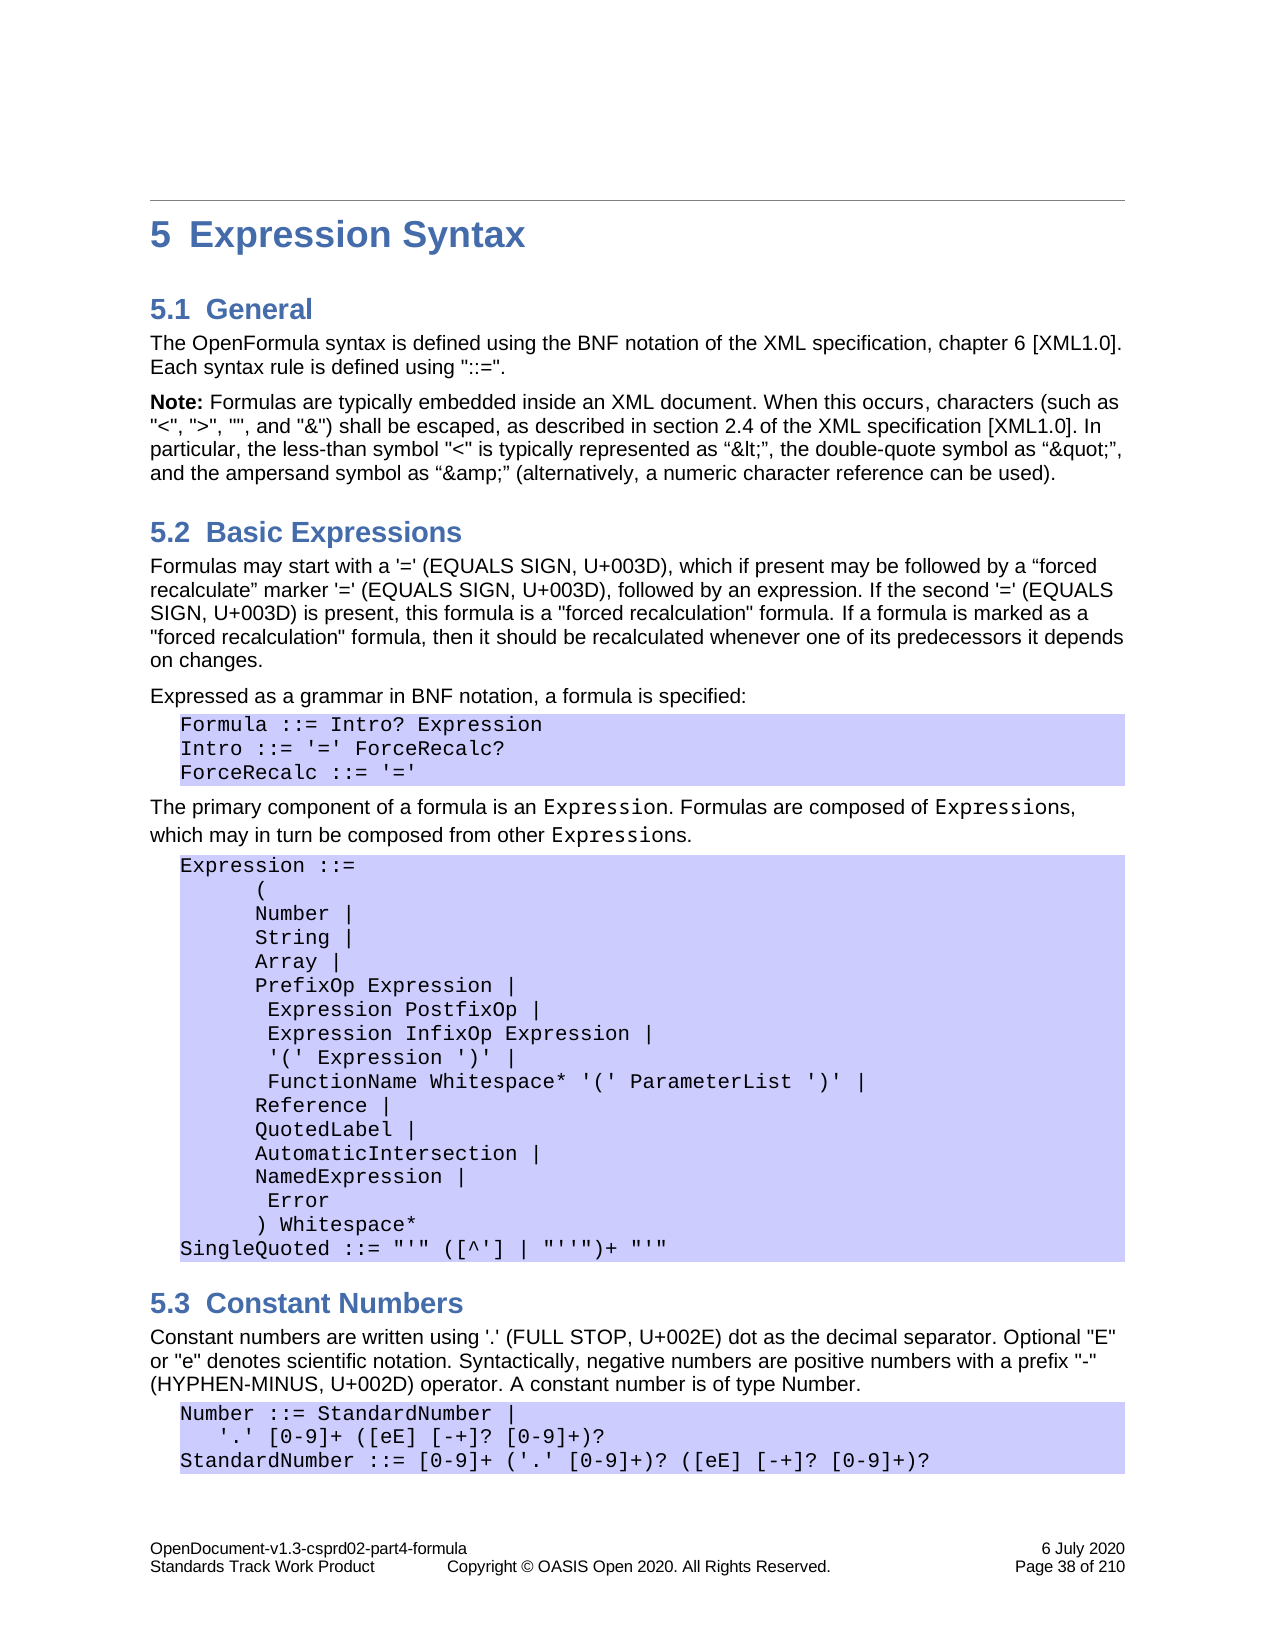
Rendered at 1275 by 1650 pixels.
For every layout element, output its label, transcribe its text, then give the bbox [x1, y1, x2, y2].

text Reference | [180, 1094, 1125, 1118]
text PrefixOp Expression | [180, 975, 1125, 999]
text Constant numbers are written using '.' (FULL STOP, U+002E) dot as the decimal separator. Optional "E" or "e" denotes scientific notation. Syntactically, negative numbers are positive numbers with a prefix "-" (HYPHEN-MINUS, U+002D) operator. A constant number is of type Number. [150, 1326, 1125, 1396]
text Array | [180, 951, 1125, 975]
text Number ::= StandardNumber | [180, 1402, 1125, 1426]
text Expressed as a grammar in BNF notation, a formula is specified: [150, 684, 1125, 708]
text Note: Formulas are typically embedded inside an XML document. When this occurs, characters (such as "<", ">", '"', and "&") shall be escaped, as described in section 2.4 of the XML specification [XML1.0]. In particular, the less-than symbol "<" is typically represented as “&lt;”, the double-quote symbol as “&quot;”, and the ampersand symbol as “&amp;” (alternatively, a numeric character reference can be used). [150, 391, 1125, 485]
text Expression InfixOp Expression | [180, 1023, 1125, 1047]
text '.' [0-9]+ ([eE] [-+]? [0-9]+)? [180, 1426, 1125, 1450]
subtitle Expression Syntax [150, 201, 1125, 256]
text Intro ::= '=' ForceRecalc? [180, 738, 1125, 762]
text ) Whitespace* [180, 1214, 1125, 1238]
subtitle General [150, 293, 1125, 326]
text ( [180, 879, 1125, 903]
text Number | [180, 903, 1125, 927]
text StandardNumber ::= [0-9]+ ('.' [0-9]+)? ([eE] [-+]? [0-9]+)? [180, 1450, 1125, 1474]
text FunctionName Whitespace* '(' ParameterList ')' | [180, 1071, 1125, 1094]
text Formula ::= Intro? Expression [180, 714, 1125, 738]
text QuotedLabel | [180, 1118, 1125, 1142]
text ForceRecalc ::= '=' [180, 762, 1125, 786]
text '(' Expression ')' | [180, 1047, 1125, 1071]
text Error [180, 1190, 1125, 1214]
text AutomaticIntersection | [180, 1142, 1125, 1166]
text Expression ::= [180, 855, 1125, 879]
text Formulas may start with a '=' (EQUALS SIGN, U+003D), which if present may be followed by a “forced recalculate” marker '=' (EQUALS SIGN, U+003D), followed by an expression. If the second '=' (EQUALS SIGN, U+003D) is present, this formula is a "forced recalculation" formula. If a formula is marked as a "forced recalculation" formula, then it should be recalculated whenever one of its predecessors it depends on changes. [150, 554, 1125, 672]
subtitle Basic Expressions [150, 516, 1125, 548]
text Expression PostfixOp | [180, 999, 1125, 1023]
text The OpenFormula syntax is defined using the BNF notation of the XML specification, chapter 6 [XML1.0]. Each syntax rule is defined using "::=". [150, 332, 1125, 379]
text SingleQuoted ::= "'" ([^'] | "''")+ "'" [180, 1238, 1125, 1262]
subtitle Constant Numbers [150, 1287, 1125, 1320]
text NamedExpression | [180, 1166, 1125, 1190]
text String | [180, 927, 1125, 951]
text The primary component of a formula is an Expression. Formulas are composed of Expressions, which may in turn be composed from other Expressions. [150, 792, 1125, 849]
